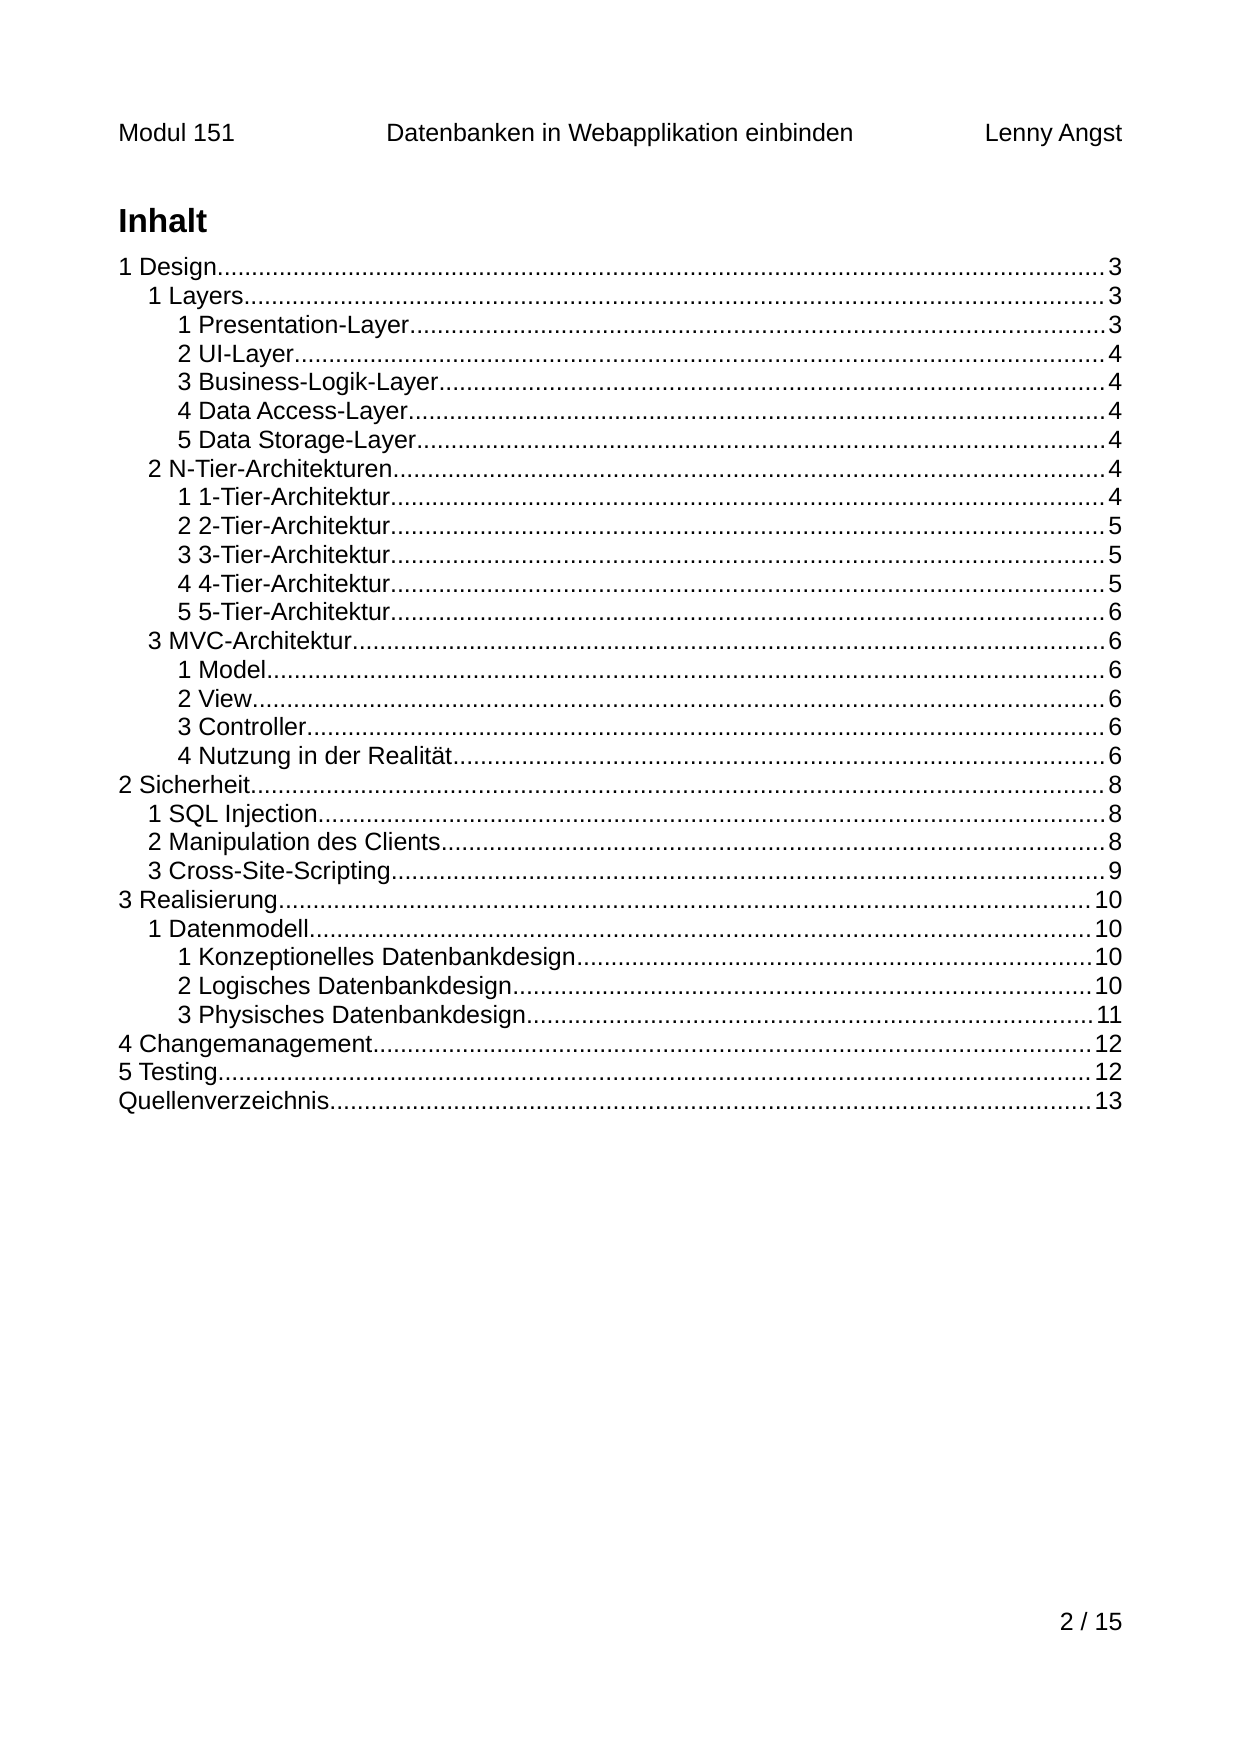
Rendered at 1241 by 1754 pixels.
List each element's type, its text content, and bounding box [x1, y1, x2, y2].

text 2 N-Tier-Architekturen 4 [148, 453, 1122, 482]
text 1 Presentation-Layer 3 [177, 310, 1122, 338]
text Quellenverzeichnis 13 [118, 1086, 1122, 1115]
text 1 Layers 3 [148, 281, 1122, 310]
text 4 Nutzung in der Realität 6 [177, 741, 1122, 770]
text 4 4-Tier-Architektur 5 [177, 568, 1122, 597]
text 3 Realisierung 10 [118, 885, 1122, 913]
text 2 Sicherheit 8 [118, 770, 1122, 798]
text 3 MVC-Architektur 6 [148, 626, 1122, 655]
text 2 2-Tier-Architektur 5 [177, 511, 1122, 540]
text 1 Design 3 [118, 252, 1122, 281]
text 5 Data Storage-Layer 4 [177, 425, 1122, 453]
text 4 Data Access-Layer 4 [177, 396, 1122, 425]
text 5 Testing 12 [118, 1057, 1122, 1086]
text 1 SQL Injection 8 [148, 798, 1122, 827]
text 2 UI-Layer 4 [177, 338, 1122, 367]
text 1 Datenmodell 10 [148, 913, 1122, 942]
subtitle Inhalt [118, 201, 1122, 240]
text 3 Physisches Datenbankdesign 11 [177, 1000, 1122, 1028]
text 1 Model 6 [177, 655, 1122, 683]
text 4 Changemanagement 12 [118, 1028, 1122, 1057]
text 1 1-Tier-Architektur 4 [177, 482, 1122, 511]
text 3 Business-Logik-Layer 4 [177, 367, 1122, 396]
text 2 Logisches Datenbankdesign 10 [177, 971, 1122, 1000]
text 5 5-Tier-Architektur 6 [177, 597, 1122, 626]
text 3 3-Tier-Architektur 5 [177, 540, 1122, 568]
text 3 Cross-Site-Scripting 9 [148, 856, 1122, 885]
text 1 Konzeptionelles Datenbankdesign 10 [177, 942, 1122, 971]
text 3 Controller 6 [177, 712, 1122, 741]
text 2 Manipulation des Clients 8 [148, 827, 1122, 856]
text 2 View 6 [177, 683, 1122, 712]
